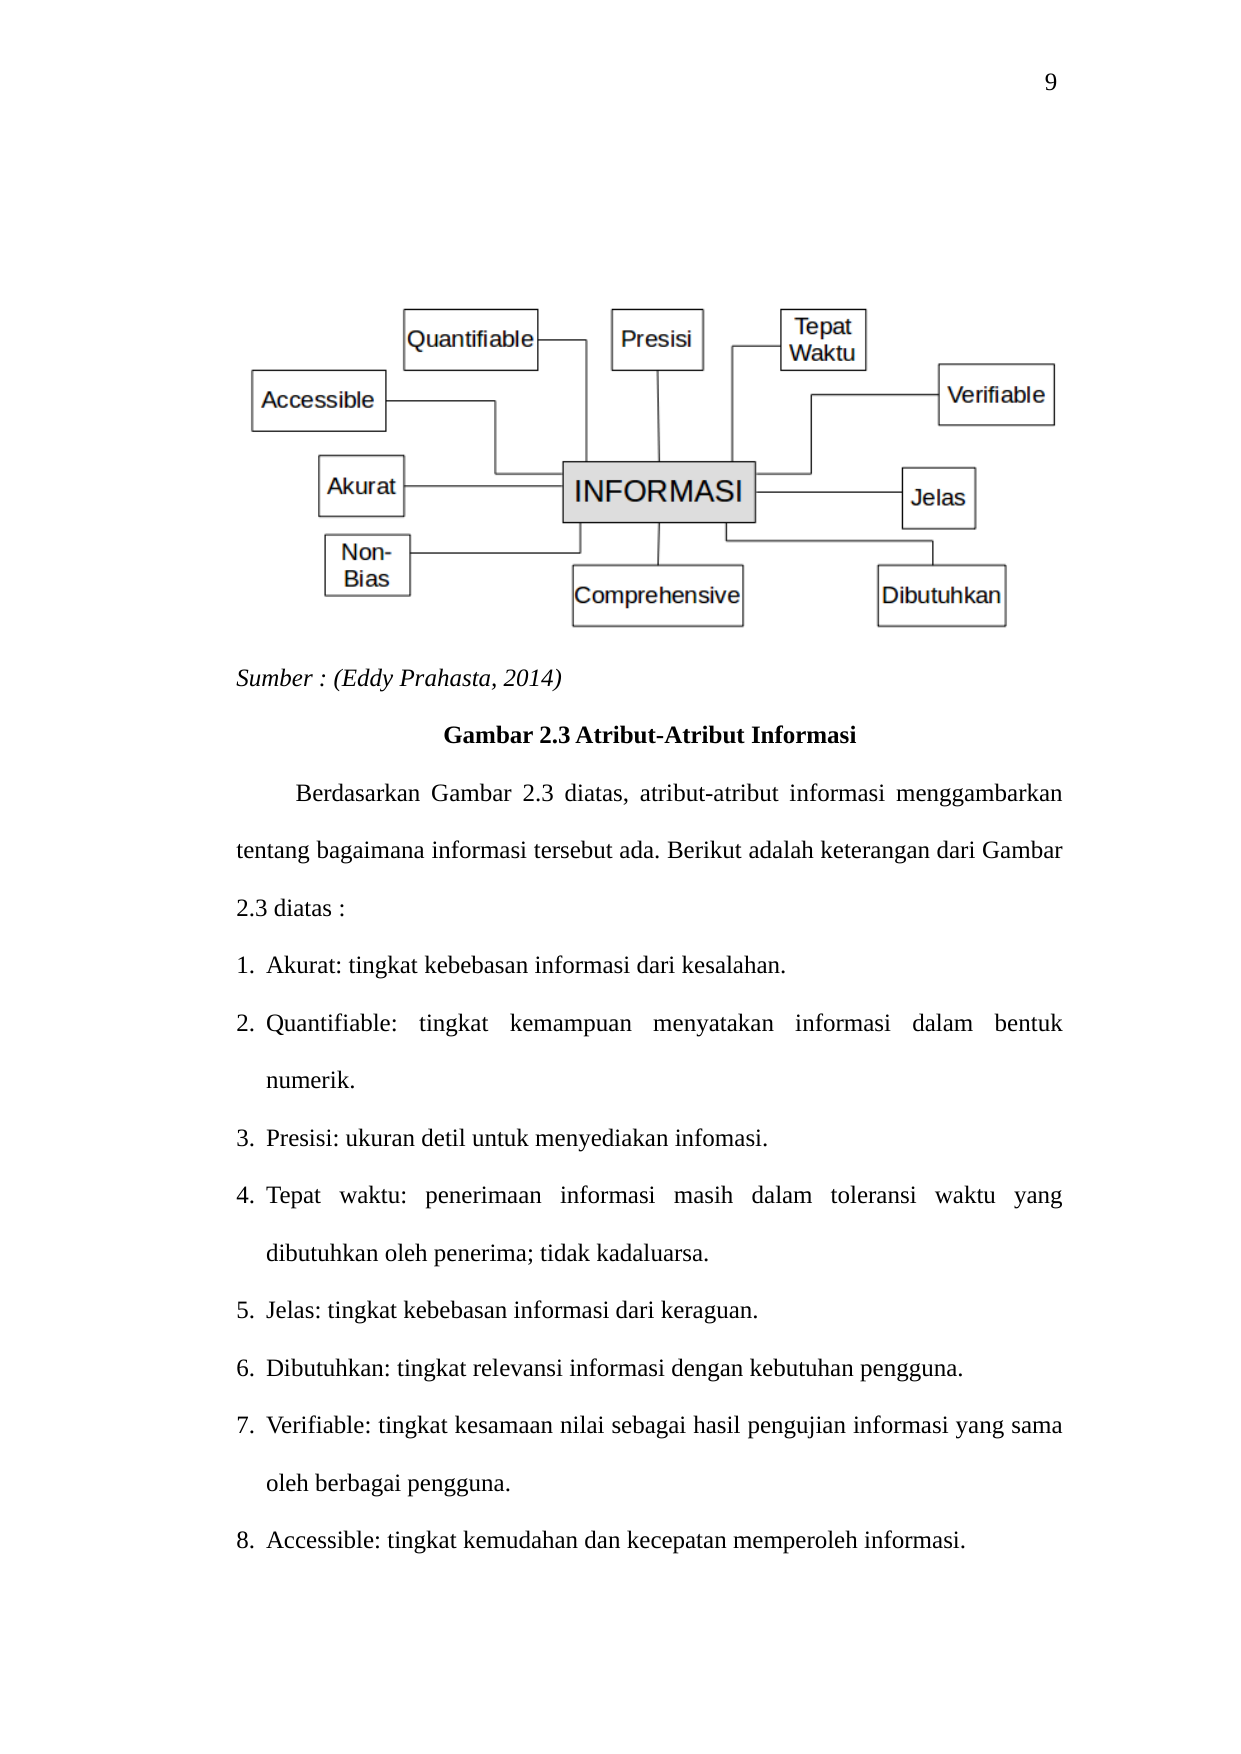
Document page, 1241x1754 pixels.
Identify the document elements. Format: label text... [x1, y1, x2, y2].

list Accessible: tingkat kemudahan dan kecepatan memperoleh informasi. [236, 1525, 1063, 1554]
list Dibutuhkan: tingkat relevansi informasi dengan kebutuhan pengguna. [236, 1353, 1063, 1382]
text Sumber : (Eddy Prahasta, 2014) [236, 635, 1063, 692]
list Quantifiable: tingkat kemampuan menyatakan informasi dalam bentuk numerik. [236, 1008, 1063, 1094]
list Tepat waktu: penerimaan informasi masih dalam toleransi waktu yang dibutuhkan oleh penerima; tidak kadaluarsa. [236, 1180, 1063, 1267]
list Presisi: ukuran detil untuk menyediakan infomasi. [236, 1123, 1063, 1152]
picture [236, 295, 1064, 635]
list Jelas: tingkat kebebasan informasi dari keraguan. [236, 1295, 1063, 1324]
list Akurat: tingkat kebebasan informasi dari kesalahan. [236, 950, 1063, 979]
text Gambar 2.3 Atribut-Atribut Informasi [236, 720, 1063, 749]
list Verifiable: tingkat kesamaan nilai sebagai hasil pengujian informasi yang sama oleh berbagai pengguna. [236, 1410, 1063, 1497]
text Berdasarkan Gambar 2.3 diatas, atribut-atribut informasi menggambarkan tentang bagaimana informasi tersebut ada. Berikut adalah keterangan dari Gambar 2.3 diatas : [236, 778, 1063, 922]
